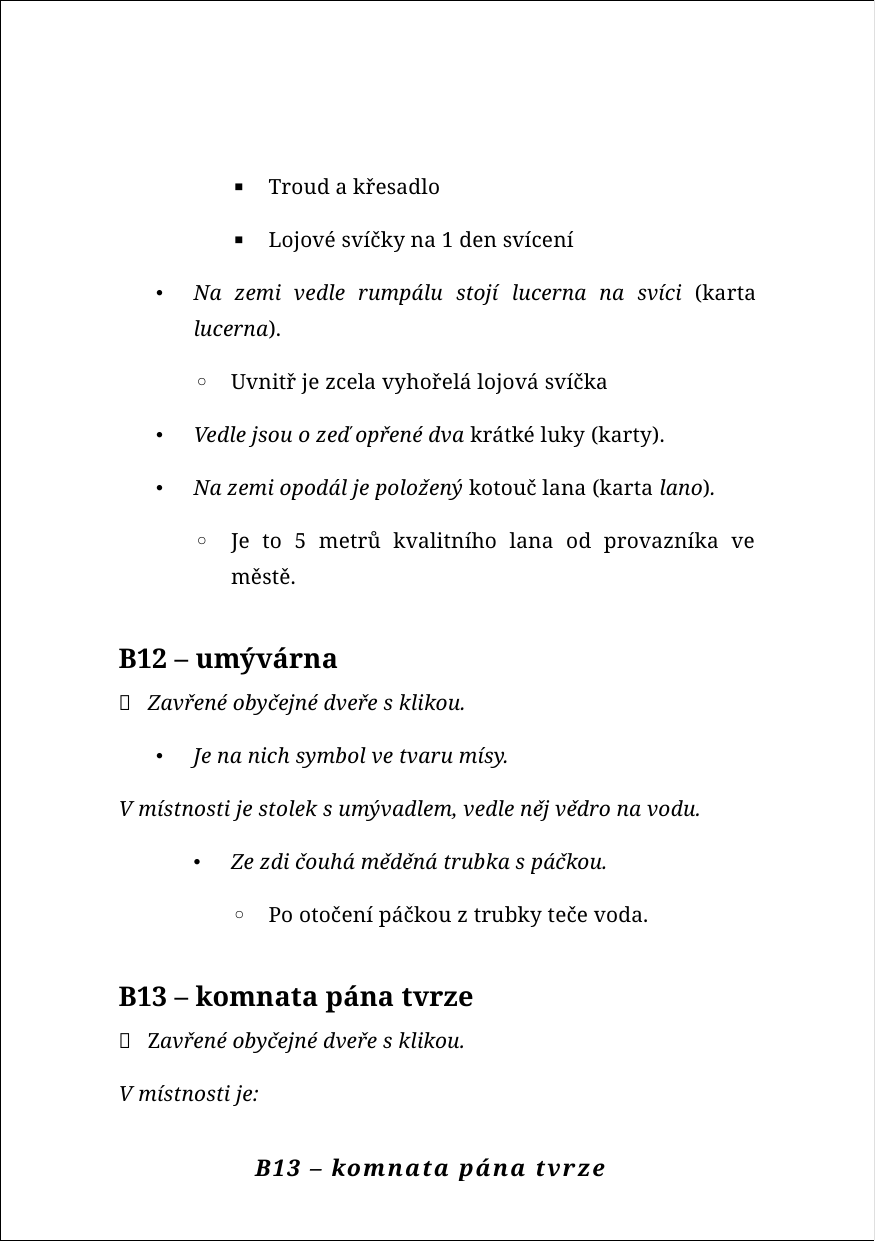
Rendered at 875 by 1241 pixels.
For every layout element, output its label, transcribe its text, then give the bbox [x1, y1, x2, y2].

list Na zemi opodál je položený kotouč lana (karta lano). [156, 473, 756, 502]
text 🚪 Zavřené obyčejné dveře s klikou. [118, 688, 756, 716]
list Je to 5 metrů kvalitního lana od provazníka ve městě. [193, 527, 756, 591]
text V místnosti je stolek s umývadlem, vedle něj vědro na vodu. [118, 794, 756, 823]
list Troud a křesadlo [231, 172, 756, 200]
list Uvnitř je zcela vyhořelá lojová svíčka [193, 367, 756, 395]
list Vedle jsou o zeď opřené dva krátké luky (karty). [156, 420, 756, 449]
text V místnosti je: [118, 1079, 756, 1108]
list Ze zdi čouhá měděná trubka s páčkou. [193, 847, 756, 876]
subtitle B13 – komnata pána tvrze [118, 977, 756, 1014]
text 🚪 Zavřené obyčejné dveře s klikou. [118, 1026, 756, 1054]
list Po otočení páčkou z trubky teče voda. [231, 901, 756, 929]
list Lojové svíčky na 1 den svícení [231, 225, 756, 253]
subtitle B12 – umývárna [118, 639, 756, 676]
list Na zemi vedle rumpálu stojí lucerna na svíci (karta lucerna). [156, 278, 756, 342]
list Je na nich symbol ve tvaru mísy. [156, 741, 756, 769]
